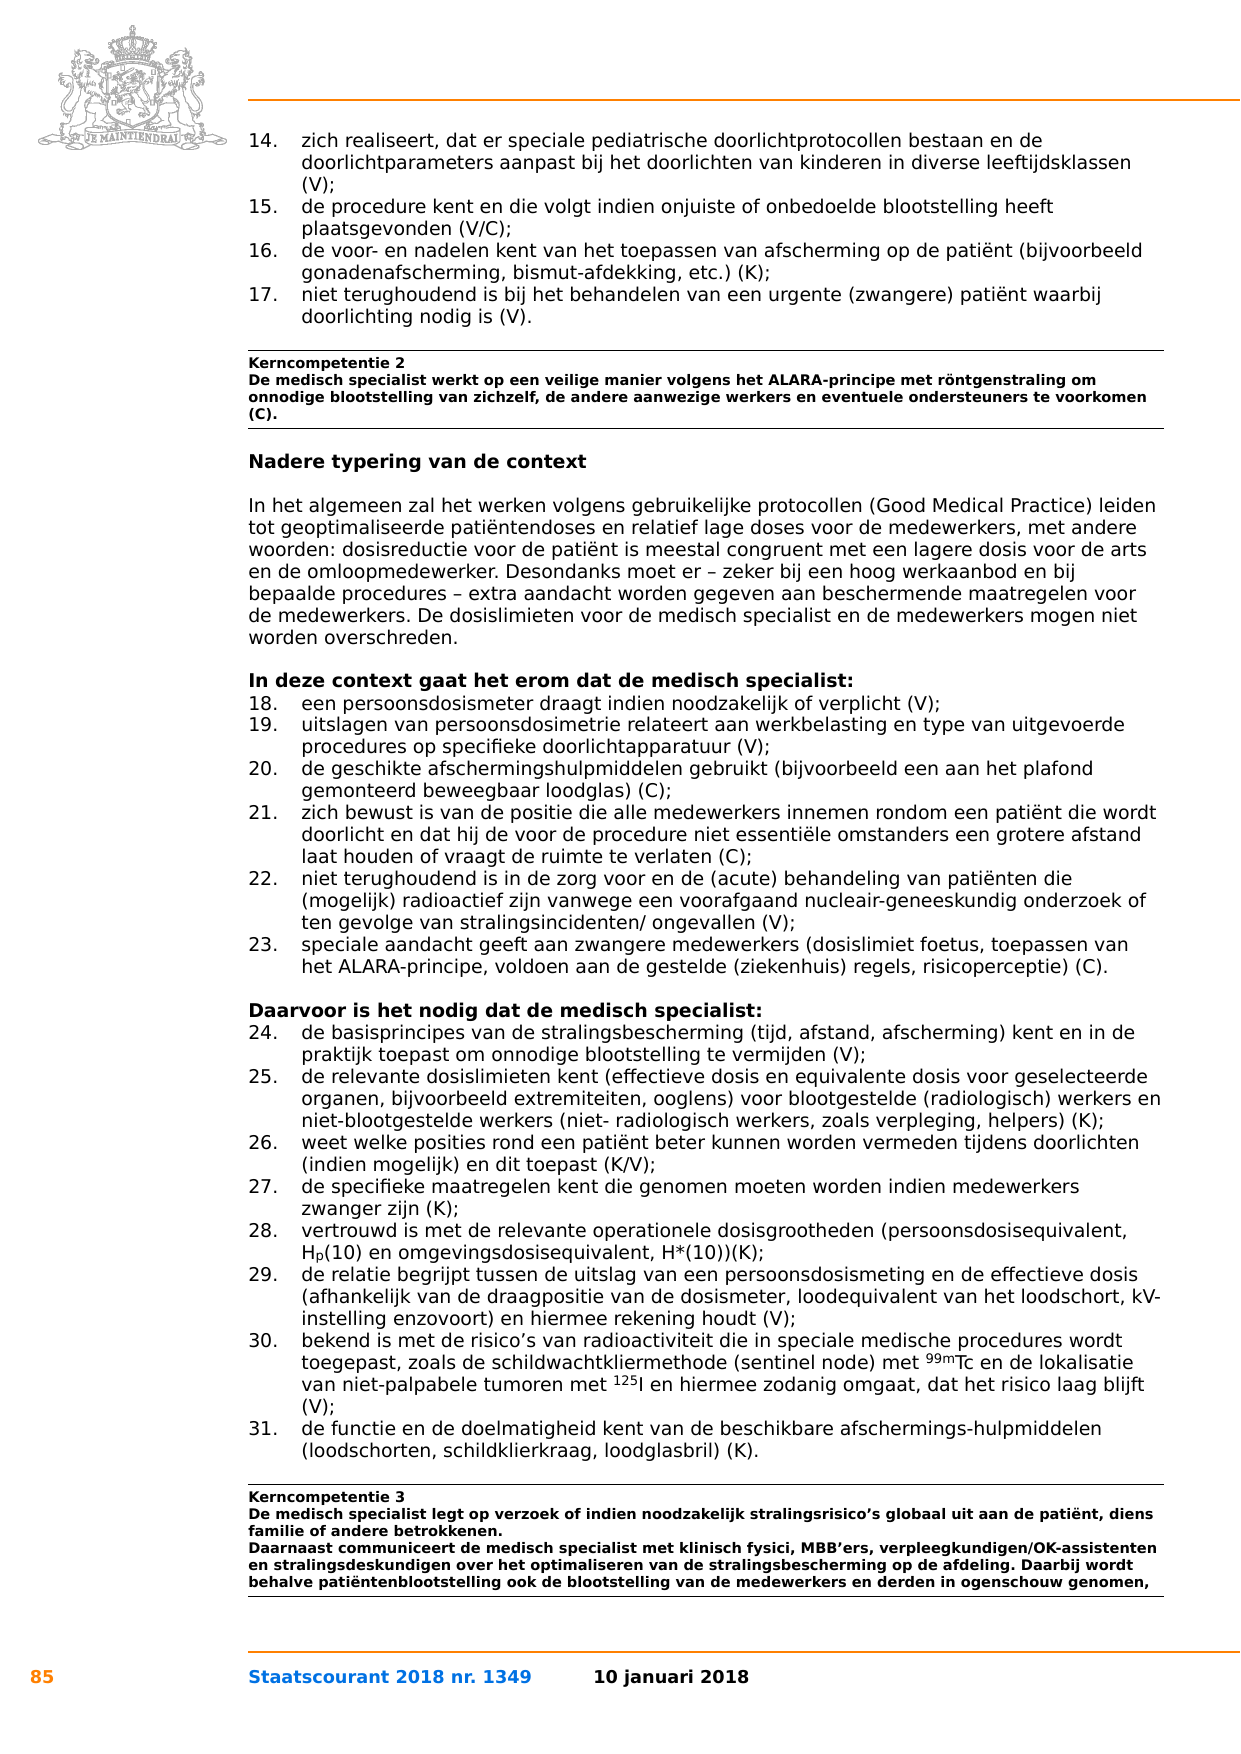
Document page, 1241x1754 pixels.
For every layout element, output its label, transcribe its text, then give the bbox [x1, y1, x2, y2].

text 25. de relevante dosislimieten kent (effectieve dosis en equivalente dosis voor geselecteerde organen, bijvoorbeeld extremiteiten, ooglens) voor blootgestelde (radiologisch) werkers en niet-blootgestelde werkers (niet- radiologisch werkers, zoals verpleging, helpers) (K); [248, 1066, 1163, 1132]
text 16. de voor- en nadelen kent van het toepassen van afscherming op de patiënt (bijvoorbeeld gonadenafscherming, bismut-afdekking, etc.) (K); [248, 240, 1163, 284]
table_header Kerncompetentie 2 De medisch specialist werkt op een veilige manier volgens het ALARA-principe met röntgenstraling om onnodige blootstelling van zichzelf, de andere aanwezige werkers en eventuele ondersteuners te voorkomen (C). [248, 351, 1163, 428]
text 29. de relatie begrijpt tussen de uitslag van een persoonsdosismeting en de effectieve dosis (afhankelijk van de draagpositie van de dosismeter, loodequivalent van het loodschort, kV-instelling enzovoort) en hiermee rekening houdt (V); [248, 1264, 1163, 1330]
text 19. uitslagen van persoonsdosimetrie relateert aan werkbelasting en type van uitgevoerde procedures op specifieke doorlichtapparatuur (V); [248, 714, 1163, 758]
text In deze context gaat het erom dat de medisch specialist: [248, 670, 1163, 692]
text 30. bekend is met de risico’s van radioactiviteit die in speciale medische procedures wordt toegepast, zoals de schildwachtkliermethode (sentinel node) met 99mTc en de lokalisatie van niet-palpabele tumoren met 125I en hiermee zodanig omgaat, dat het risico laag blijft (V); [248, 1330, 1163, 1418]
text 26. weet welke posities rond een patiënt beter kunnen worden vermeden tijdens doorlichten (indien mogelijk) en dit toepast (K/V); [248, 1132, 1163, 1176]
text 17. niet terughoudend is bij het behandelen van een urgente (zwangere) patiënt waarbij doorlichting nodig is (V). [248, 284, 1163, 328]
text 23. speciale aandacht geeft aan zwangere medewerkers (dosislimiet foetus, toepassen van het ALARA-principe, voldoen aan de gestelde (ziekenhuis) regels, risicoperceptie) (C). [248, 934, 1163, 978]
text 27. de specifieke maatregelen kent die genomen moeten worden indien medewerkers zwanger zijn (K); [248, 1176, 1163, 1220]
text 21. zich bewust is van de positie die alle medewerkers innemen rondom een patiënt die wordt doorlicht en dat hij de voor de procedure niet essentiële omstanders een grotere afstand laat houden of vraagt de ruimte te verlaten (C); [248, 802, 1163, 868]
text In het algemeen zal het werken volgens gebruikelijke protocollen (Good Medical Practice) leiden tot geoptimaliseerde patiëntendoses en relatief lage doses voor de medewerkers, met andere woorden: dosisreductie voor de patiënt is meestal congruent met een lagere dosis voor de arts en de omloopmedewerker. Desondanks moet er – zeker bij een hoog werkaanbod en bij bepaalde procedures – extra aandacht worden gegeven aan beschermende maatregelen voor de medewerkers. De dosislimieten voor de medisch specialist en de medewerkers mogen niet worden overschreden. [248, 495, 1163, 648]
text 31. de functie en de doelmatigheid kent van de beschikbare afschermings-hulpmiddelen (loodschorten, schildklierkraag, loodglasbril) (K). [248, 1418, 1163, 1462]
text 15. de procedure kent en die volgt indien onjuiste of onbedoelde blootstelling heeft plaatsgevonden (V/C); [248, 196, 1163, 240]
text Daarvoor is het nodig dat de medisch specialist: [248, 1000, 1163, 1022]
text 18. een persoonsdosismeter draagt indien noodzakelijk of verplicht (V); [248, 692, 1163, 714]
subtitle Nadere typering van de context [248, 451, 1163, 473]
text 14. zich realiseert, dat er speciale pediatrische doorlichtprotocollen bestaan en de doorlichtparameters aanpast bij het doorlichten van kinderen in diverse leeftijdsklassen (V); [248, 130, 1163, 196]
table_header Kerncompetentie 3 De medisch specialist legt op verzoek of indien noodzakelijk stralingsrisico’s globaal uit aan de patiënt, diens familie of andere betrokkenen. Daarnaast communiceert de medisch specialist met klinisch fysici, MBB’ers, verpleegkundigen/OK-assistenten en stralingsdeskundigen over het optimaliseren van de stralingsbescherming op de afdeling. Daarbij wordt behalve patiëntenblootstelling ook de blootstelling van de medewerkers en derden in ogenschouw genomen, [248, 1485, 1163, 1596]
picture [38, 25, 227, 150]
text 28. vertrouwd is met de relevante operationele dosisgrootheden (persoonsdosisequivalent, Hp(10) en omgevingsdosisequivalent, H*(10))(K); [248, 1220, 1163, 1264]
text 24. de basisprincipes van de stralingsbescherming (tijd, afstand, afscherming) kent en in de praktijk toepast om onnodige blootstelling te vermijden (V); [248, 1022, 1163, 1066]
text 22. niet terughoudend is in de zorg voor en de (acute) behandeling van patiënten die (mogelijk) radioactief zijn vanwege een voorafgaand nucleair-geneeskundig onderzoek of ten gevolge van stralingsincidenten/ ongevallen (V); [248, 868, 1163, 934]
text 20. de geschikte afschermingshulpmiddelen gebruikt (bijvoorbeeld een aan het plafond gemonteerd beweegbaar loodglas) (C); [248, 758, 1163, 802]
